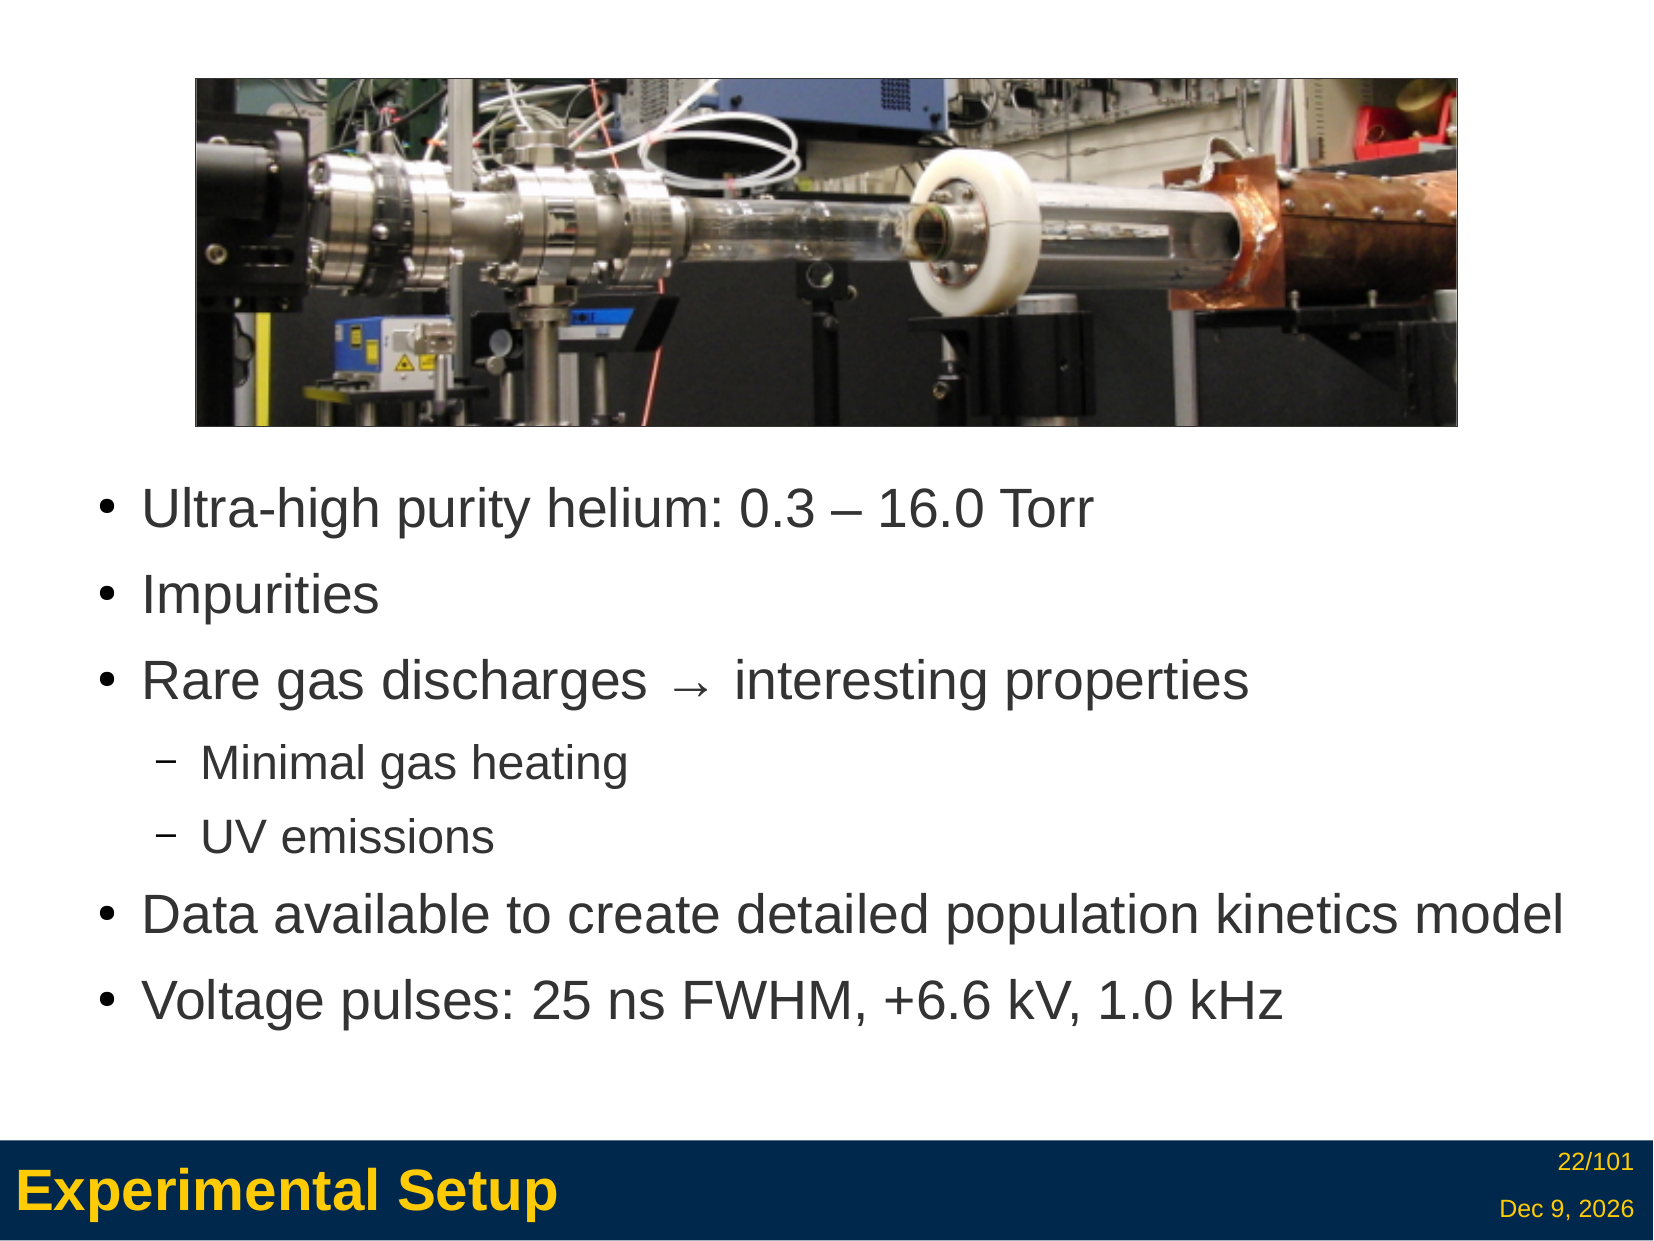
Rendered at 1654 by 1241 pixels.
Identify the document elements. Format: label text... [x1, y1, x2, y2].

list Ultra-high purity helium: 0.3 – 16.0 Torr Impurities Rare gas discharges → interesting properties Minimal gas heating UV emissions Data available to create detailed population kinetics model Voltage pulses: 25 ns FWHM, +6.6 kV, 1.0 kHz [82, 450, 1571, 1058]
picture [196, 79, 1457, 426]
title Experimental Setup [14, 1140, 1380, 1241]
